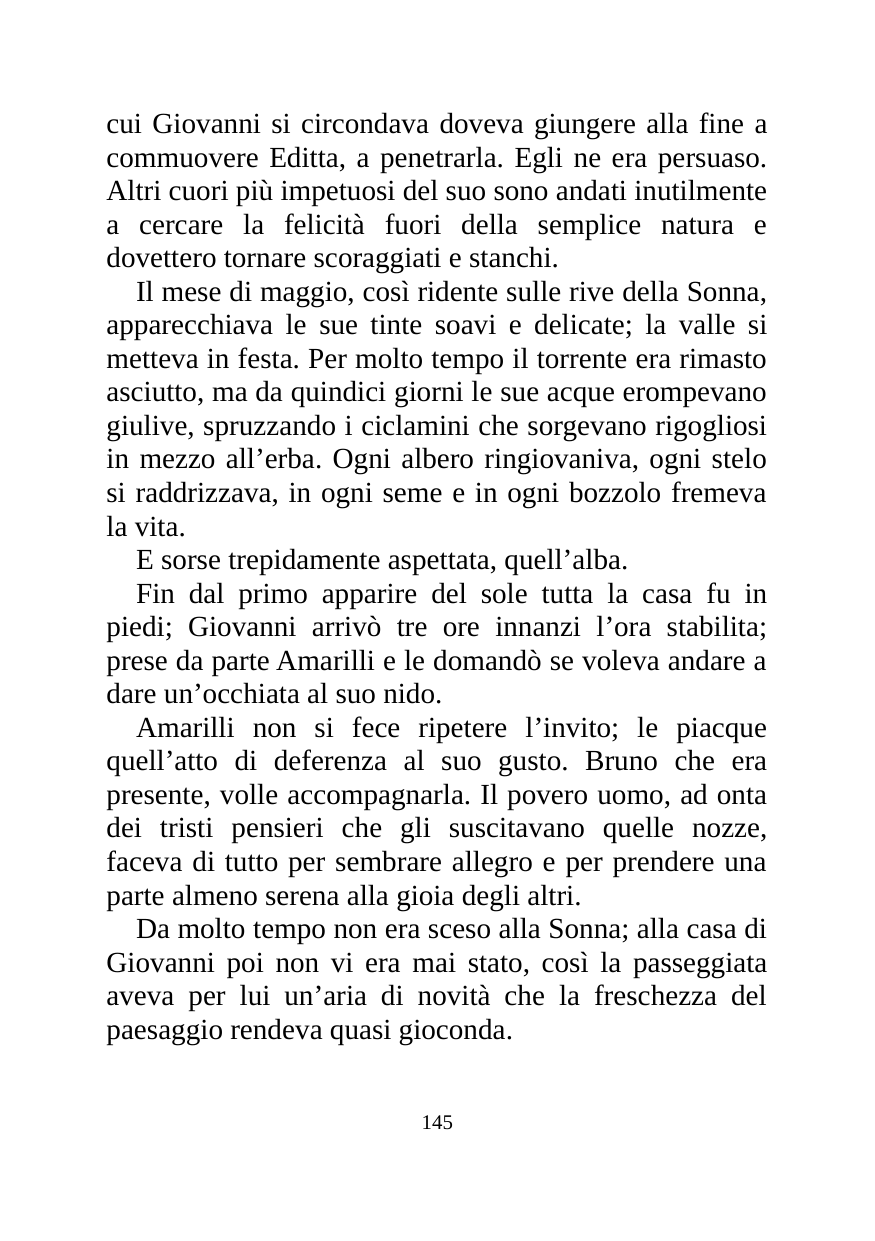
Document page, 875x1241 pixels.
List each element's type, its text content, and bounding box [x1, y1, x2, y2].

text Fin dal primo apparire del sole tutta la casa fu in piedi; Giovanni arrivò tre ore innanzi l’ora stabilita; prese da parte Amarilli e le domandò se voleva andare a dare un’occhiata al suo nido. [106, 576, 768, 710]
text Da molto tempo non era sceso alla Sonna; alla casa di Giovanni poi non vi era mai stato, così la passeggiata aveva per lui un’aria di novità che la freschezza del paesaggio rendeva quasi gioconda. [106, 911, 768, 1045]
text E sorse trepidamente aspettata, quell’alba. [106, 542, 768, 576]
text Il mese di maggio, così ridente sulle rive della Sonna, apparecchiava le sue tinte soavi e delicate; la valle si metteva in festa. Per molto tempo il torrente era rimasto asciutto, ma da quindici giorni le sue acque erompevano giulive, spruzzando i ciclamini che sorgevano rigogliosi in mezzo all’erba. Ogni albero ringiovaniva, ogni stelo si raddrizzava, in ogni seme e in ogni bozzolo fremeva la vita. [106, 274, 768, 542]
text cui Giovanni si circondava doveva giungere alla fine a commuovere Editta, a penetrarla. Egli ne era persuaso. Altri cuori più impetuosi del suo sono andati inutilmente a cercare la felicità fuori della semplice natura e dovettero tornare scoraggiati e stanchi. [106, 106, 768, 274]
text Amarilli non si fece ripetere l’invito; le piacque quell’atto di deferenza al suo gusto. Bruno che era presente, volle accompagnarla. Il povero uomo, ad onta dei tristi pensieri che gli suscitavano quelle nozze, faceva di tutto per sembrare allegro e per prendere una parte almeno serena alla gioia degli altri. [106, 710, 768, 911]
